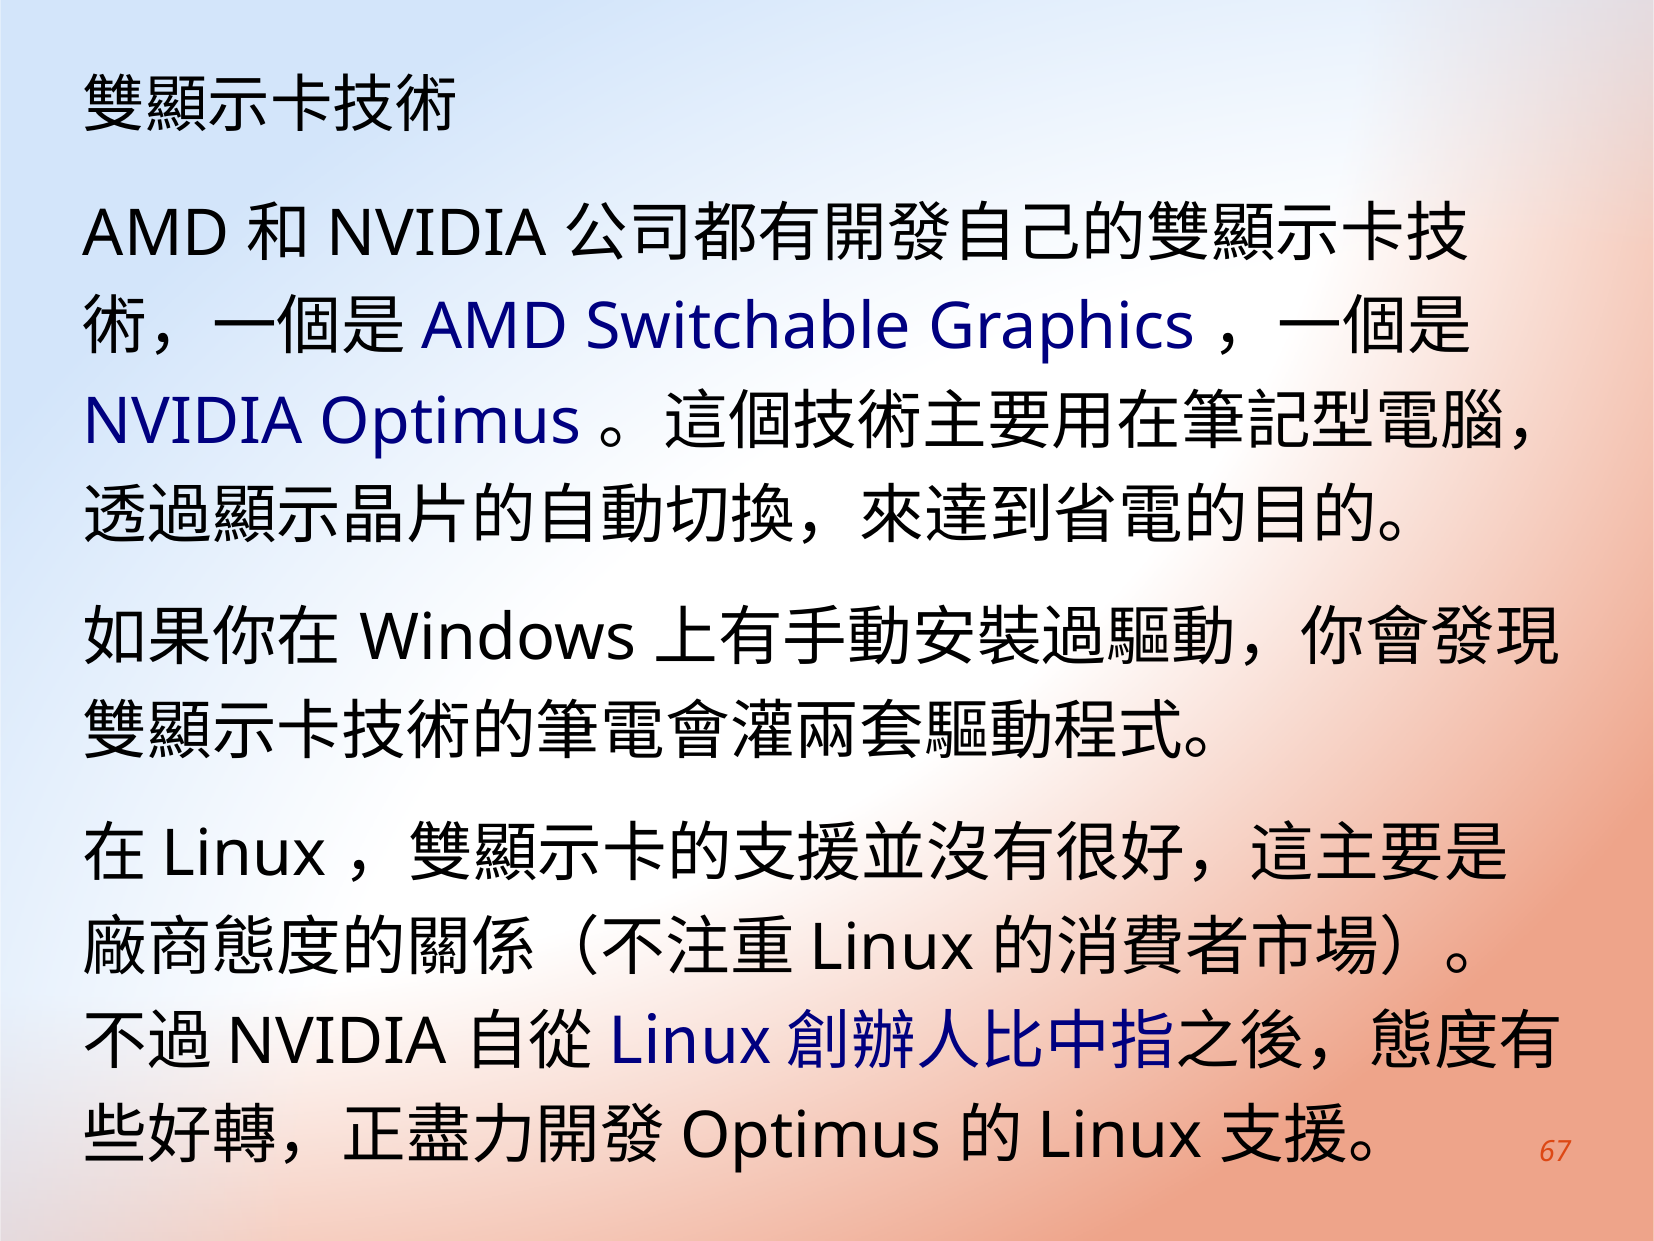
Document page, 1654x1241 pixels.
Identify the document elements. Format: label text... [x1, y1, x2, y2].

list AMD 和 NVIDIA 公司都有開發自己的雙顯示卡技術，一個是 AMD Switchable Graphics ，一個是 NVIDIA Optimus 。這個技術主要用在筆記型電腦，透過顯示晶片的自動切換，來達到省電的目的。 如果你在Windows上有手動安裝過驅動，你會發現雙顯示卡技術的筆電會灌兩套驅動程式。 在 Linux ，雙顯示卡的支援並沒有很好，這主要是廠商態度的關係（不注重 Linux 的消費者市場）。不過 NVIDIA 自從 Linux 創辦人比中指之後，態度有些好轉，正盡力開發 Optimus 的 Linux 支援。 [82, 180, 1571, 1201]
title 雙顯示卡技術 [82, 49, 1571, 151]
picture [0, 0, 1654, 1241]
